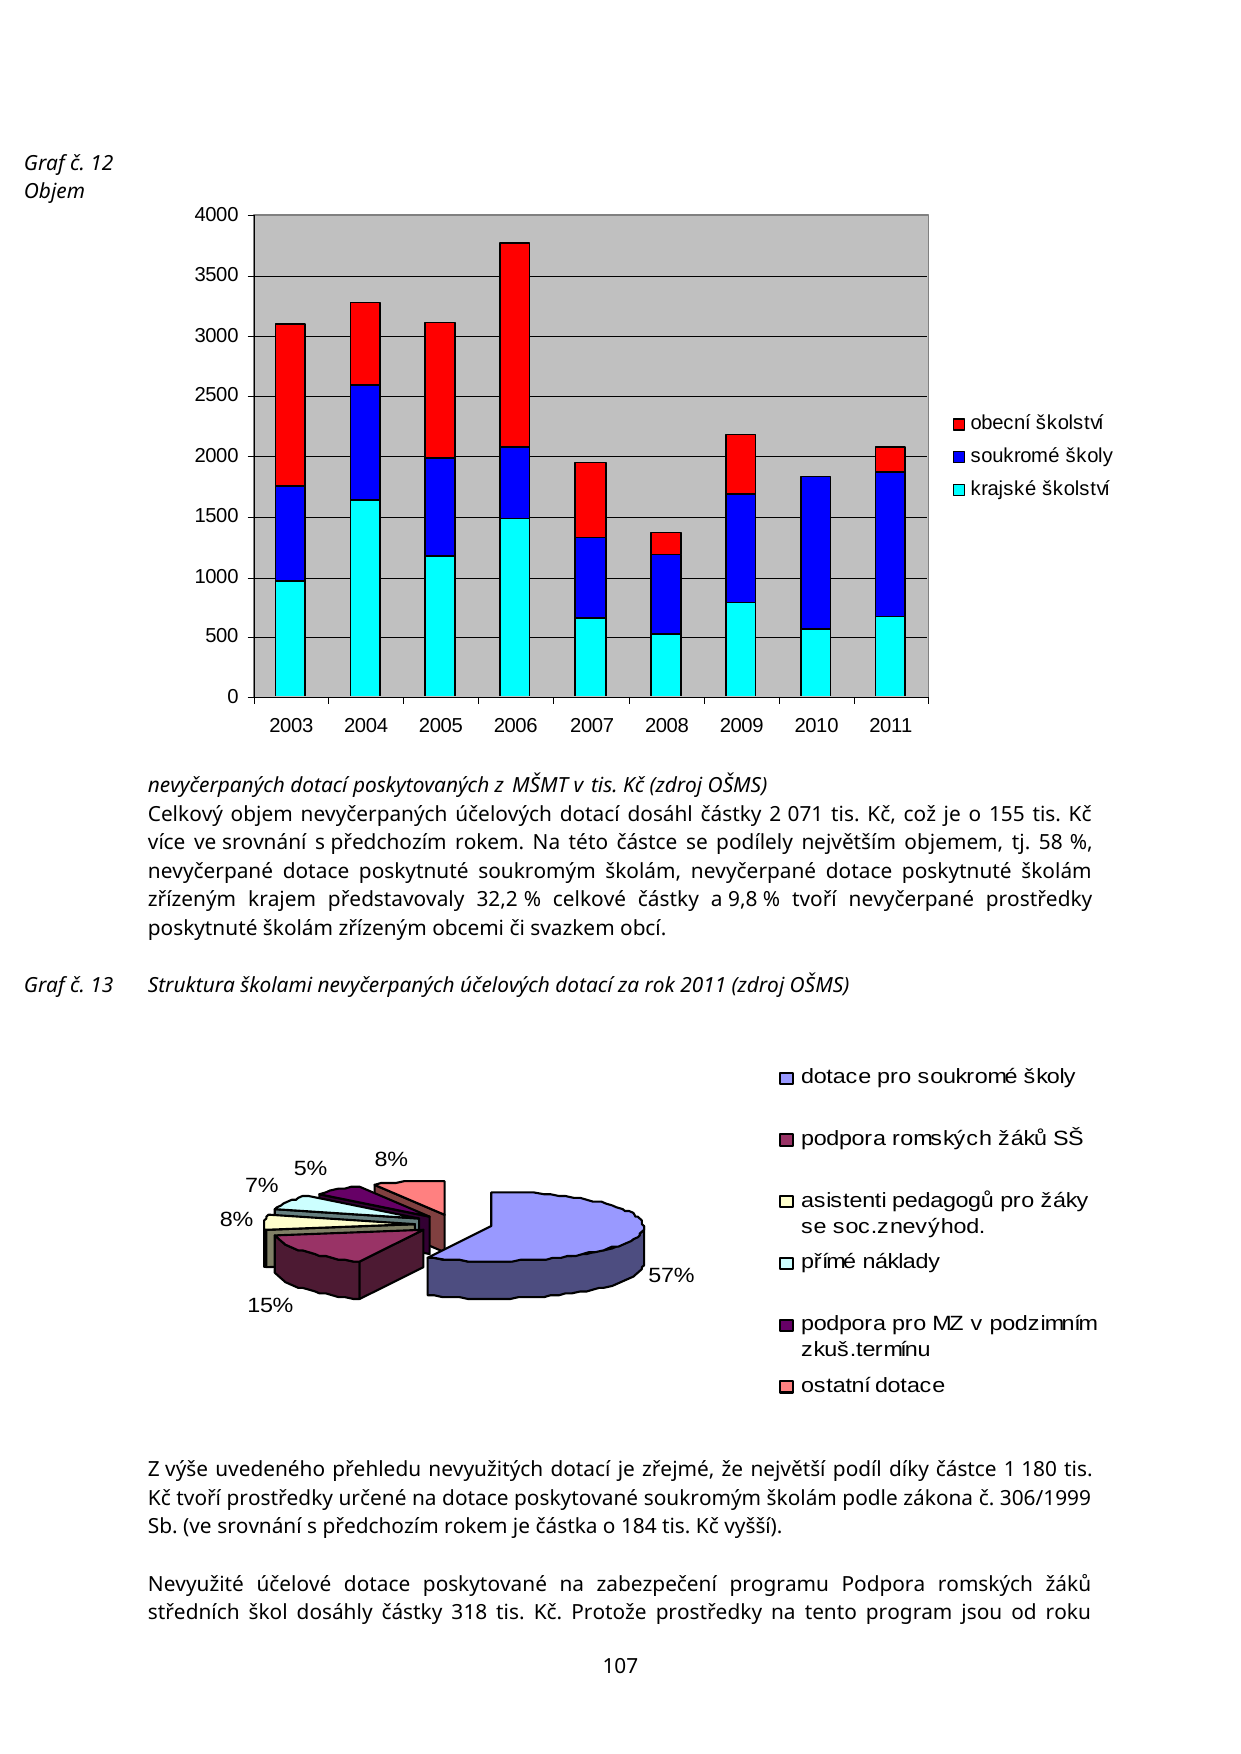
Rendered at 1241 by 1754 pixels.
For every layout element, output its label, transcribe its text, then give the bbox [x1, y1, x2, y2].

list Objem nevyčerpaných dotací poskytovaných z MŠMT v tis. Kč (zdroj OŠMS) [24, 148, 1134, 799]
text Celkový objem nevyčerpaných účelových dotací dosáhl částky 2 071 tis. Kč, což je o 155 tis. Kč více ve srovnání s předchozím rokem. Na této částce se podílely největším objemem, tj. 58 %, nevyčerpané dotace poskytnuté soukromým školám, nevyčerpané dotace poskytnuté školám zřízeným krajem představovaly 32,2 % celkové částky a 9,8 % tvoří nevyčerpané prostředky poskytnuté školám zřízeným obcemi či svazkem obcí. [148, 799, 1092, 941]
text Z výše uvedeného přehledu nevyužitých dotací je zřejmé, že největší podíl díky částce 1 180 tis. Kč tvoří prostředky určené na dotace poskytované soukromým školám podle zákona č. 306/1999 Sb. (ve srovnání s předchozím rokem je částka o 184 tis. Kč vyšší). [148, 1441, 1092, 1540]
list Struktura školami nevyčerpaných účelových dotací za rok 2011 (zdroj OŠMS) [24, 970, 1092, 999]
text Nevyužité účelové dotace poskytované na zabezpečení programu Podpora romských žáků středních škol dosáhly částky 318 tis. Kč. Protože prostředky na tento program jsou od roku [148, 1569, 1092, 1626]
text [148, 1028, 1092, 1041]
